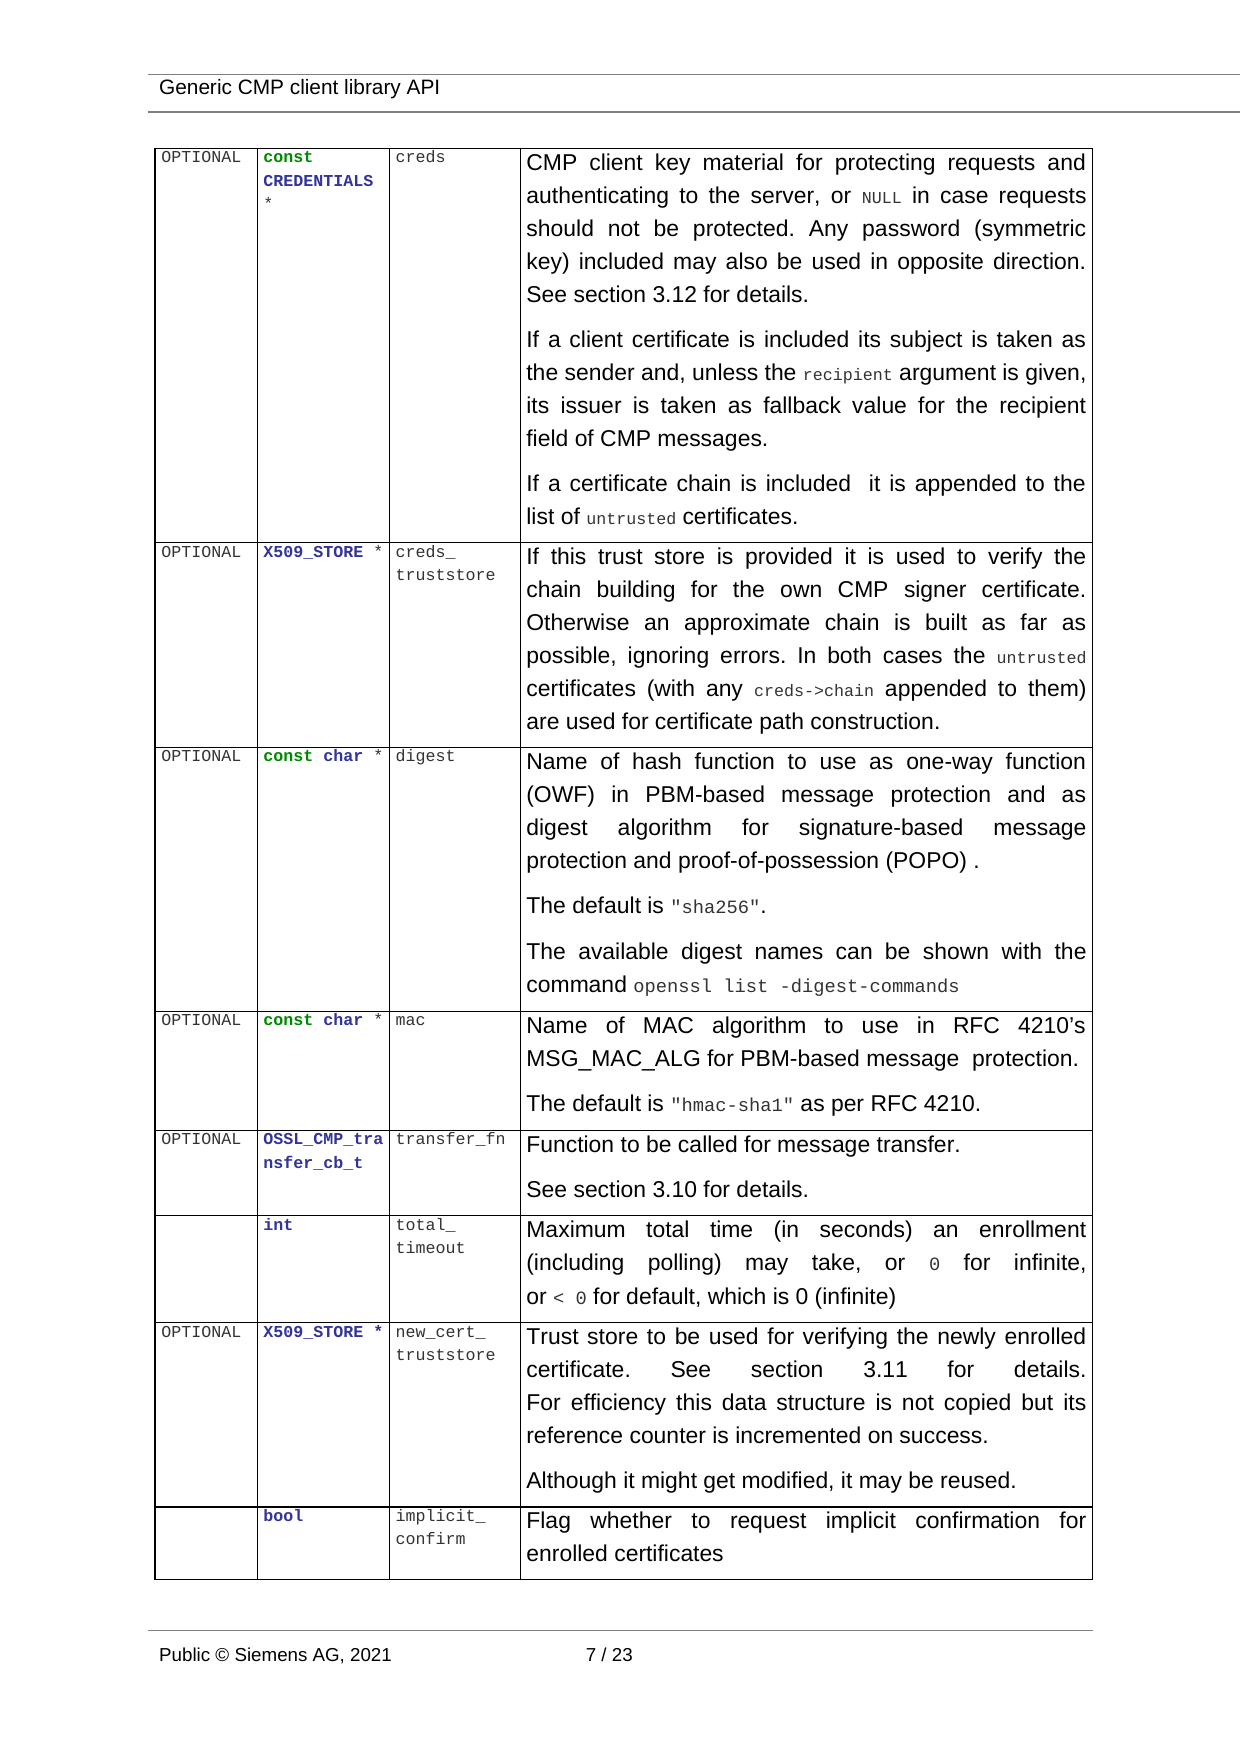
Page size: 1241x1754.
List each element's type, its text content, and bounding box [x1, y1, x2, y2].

table_cell transfer_fn [390, 1131, 520, 1215]
table_cell mac [390, 1012, 520, 1130]
table_cell CMP client key material for protecting requests and authenticating to the server, or NULL in case requests should not be protected. Any password (symmetric key) included may also be used in opposite direction. See section 3.12 for details. If a client certificate is included its subject is taken as the sender and, unless the recipient argument is given, its issuer is taken as fallback value for the recipient field of CMP messages. If a certificate chain is included it is appended to the list of untrusted certificates. [521, 149, 1092, 542]
table_cell OPTIONAL [156, 748, 257, 1011]
table_cell const CREDENTIALS * [258, 149, 389, 542]
table_cell OPTIONAL [156, 1012, 257, 1130]
table_cell const char * [258, 748, 389, 1011]
table_cell Name of MAC algorithm to use in RFC 4210’s MSG_MAC_ALG for PBM-based message protection. The default is "hmac-sha1" as per RFC 4210. [521, 1012, 1092, 1130]
table_cell X509_STORE * [258, 543, 389, 747]
table_cell total_ timeout [390, 1216, 520, 1322]
table_cell OPTIONAL [156, 149, 257, 542]
table_cell new_cert_ truststore [390, 1323, 520, 1506]
table_cell Flag whether to request implicit confirmation for enrolled certificates [521, 1508, 1092, 1579]
table_cell X509_STORE * [258, 1323, 389, 1506]
table_cell Maximum total time (in seconds) an enrollment (including polling) may take, or 0 for infinite, or < 0 for default, which is 0 (infinite) [521, 1216, 1092, 1322]
table_cell OPTIONAL [156, 1131, 257, 1215]
table_cell const char * [258, 1012, 389, 1130]
table_cell Name of hash function to use as one-way function (OWF) in PBM-based message protection and as digest algorithm for signature-based message protection and proof-of-possession (POPO) . The default is "sha256". The available digest names can be shown with the command openssl list -digest-commands [521, 748, 1092, 1011]
table_cell Function to be called for message transfer. See section 3.10 for details. [521, 1131, 1092, 1215]
table_cell digest [390, 748, 520, 1011]
table_cell If this trust store is provided it is used to verify the chain building for the own CMP signer certificate. Otherwise an approximate chain is built as far as possible, ignoring errors. In both cases the untrusted certificates (with any creds->chain appended to them) are used for certificate path construction. [521, 543, 1092, 747]
table_cell creds_ truststore [390, 543, 520, 747]
table_cell OPTIONAL [156, 1323, 257, 1506]
table_cell int [258, 1216, 389, 1322]
table_cell creds [390, 149, 520, 542]
table_cell OSSL_CMP_transfer_cb_t [258, 1131, 389, 1215]
table_cell [156, 1508, 257, 1579]
table_cell implicit_ confirm [390, 1508, 520, 1579]
table_cell [156, 1216, 257, 1322]
table_cell Trust store to be used for verifying the newly enrolled certificate. See section 3.11 for details. For efficiency this data structure is not copied but its reference counter is incremented on success. Although it might get modified, it may be reused. [521, 1323, 1092, 1506]
table_cell bool [258, 1508, 389, 1579]
table_cell OPTIONAL [156, 543, 257, 747]
